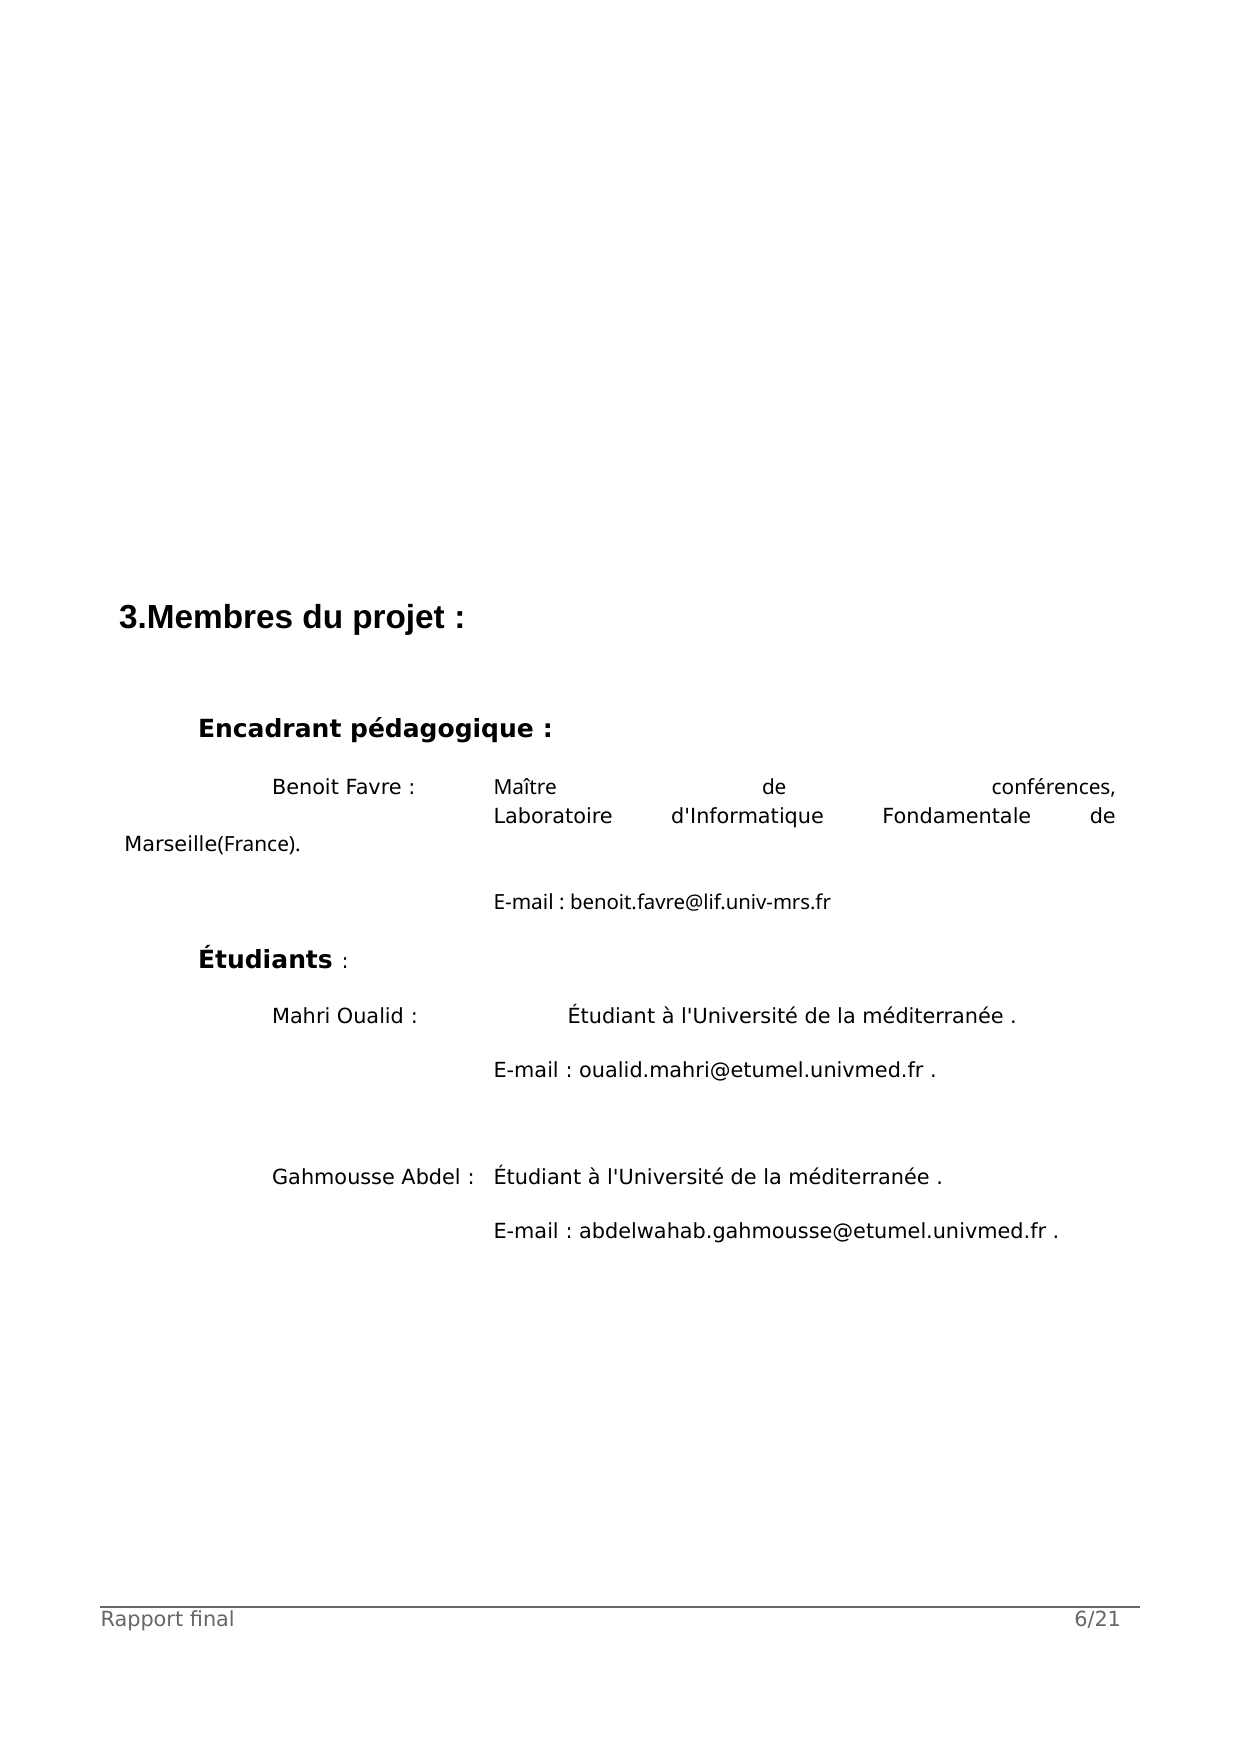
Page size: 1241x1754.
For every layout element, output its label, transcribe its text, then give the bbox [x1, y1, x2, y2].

text Encadrant pédagogique : [124, 714, 1116, 743]
text E-mail : benoit.favre@lif.univ-mrs.fr [124, 887, 1116, 916]
text Benoit Favre : Maître de conférences, Laboratoire d'Informatique Fondamentale de Marseille(France). [124, 772, 1116, 858]
text E-mail : abdelwahab.gahmousse@etumel.univmed.fr . [124, 1219, 1116, 1243]
text Mahri Oualid : Étudiant à l'Université de la méditerranée . [124, 1004, 1116, 1028]
text Gahmousse Abdel : Étudiant à l'Université de la méditerranée . [124, 1165, 1116, 1189]
subtitle 3.Membres du projet : [100, 597, 1140, 636]
text Étudiants : [124, 945, 1116, 974]
text E-mail : oualid.mahri@etumel.univmed.fr . [124, 1058, 1116, 1082]
